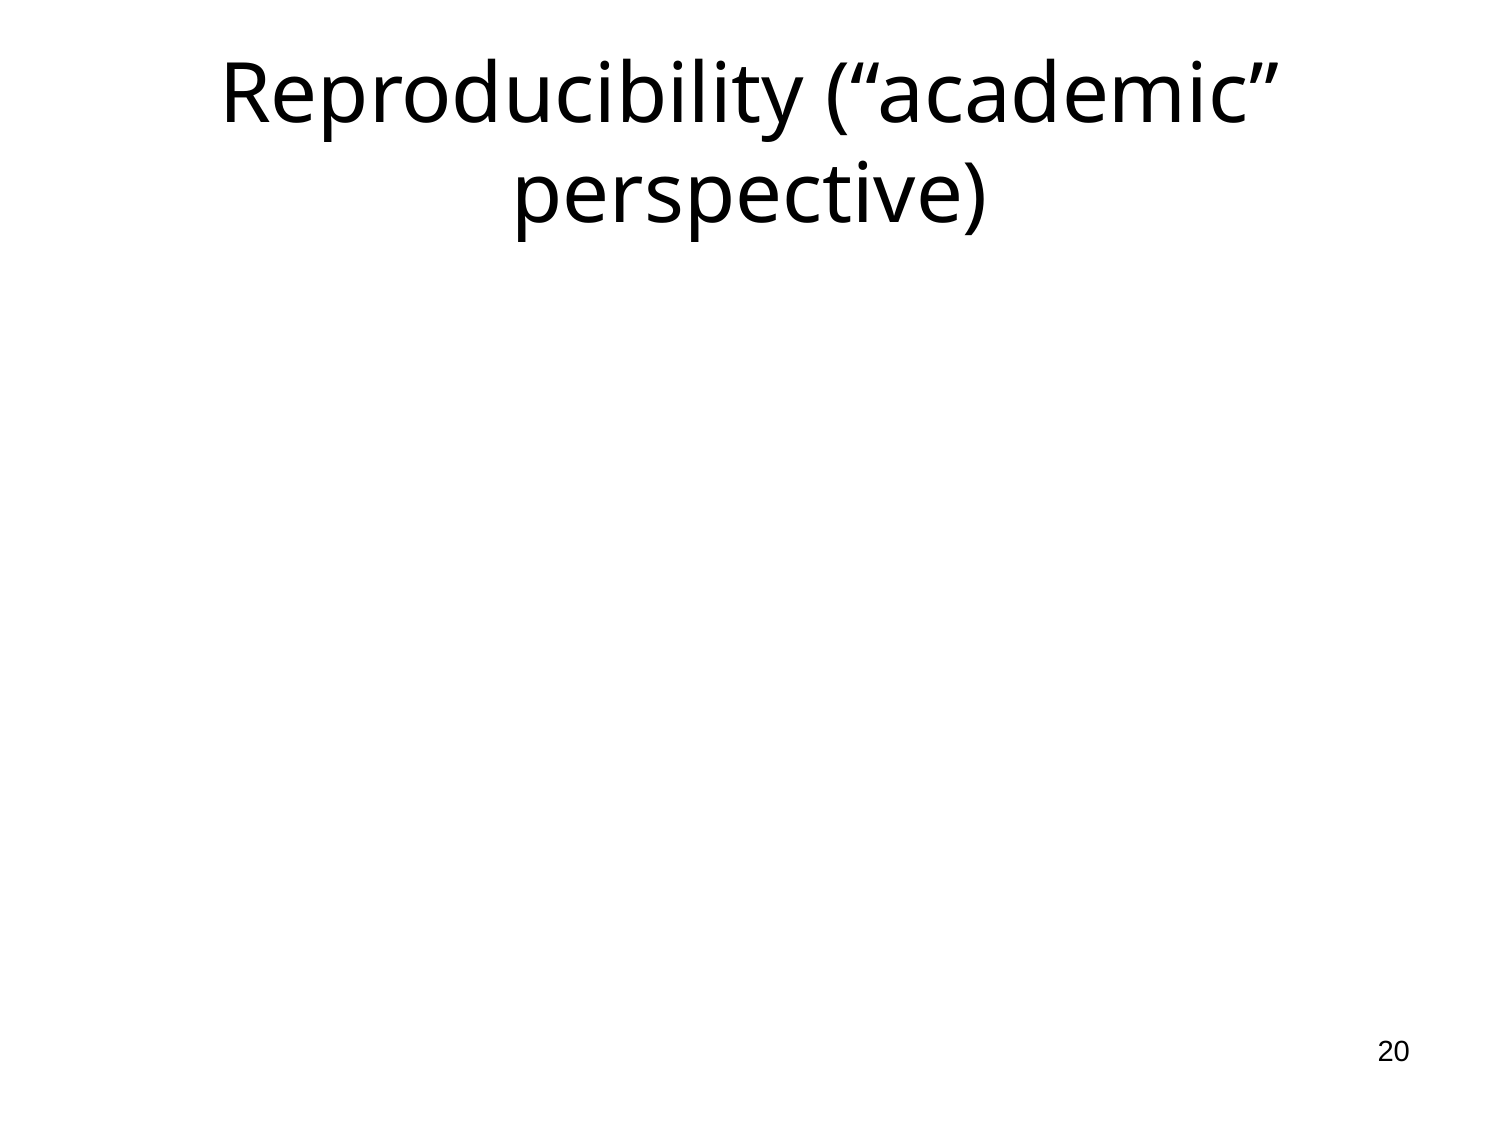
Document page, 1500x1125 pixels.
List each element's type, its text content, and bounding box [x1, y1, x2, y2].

title Reproducibility (“academic” perspective) [75, 45, 1425, 233]
slide_number [1074, 1024, 1425, 1103]
